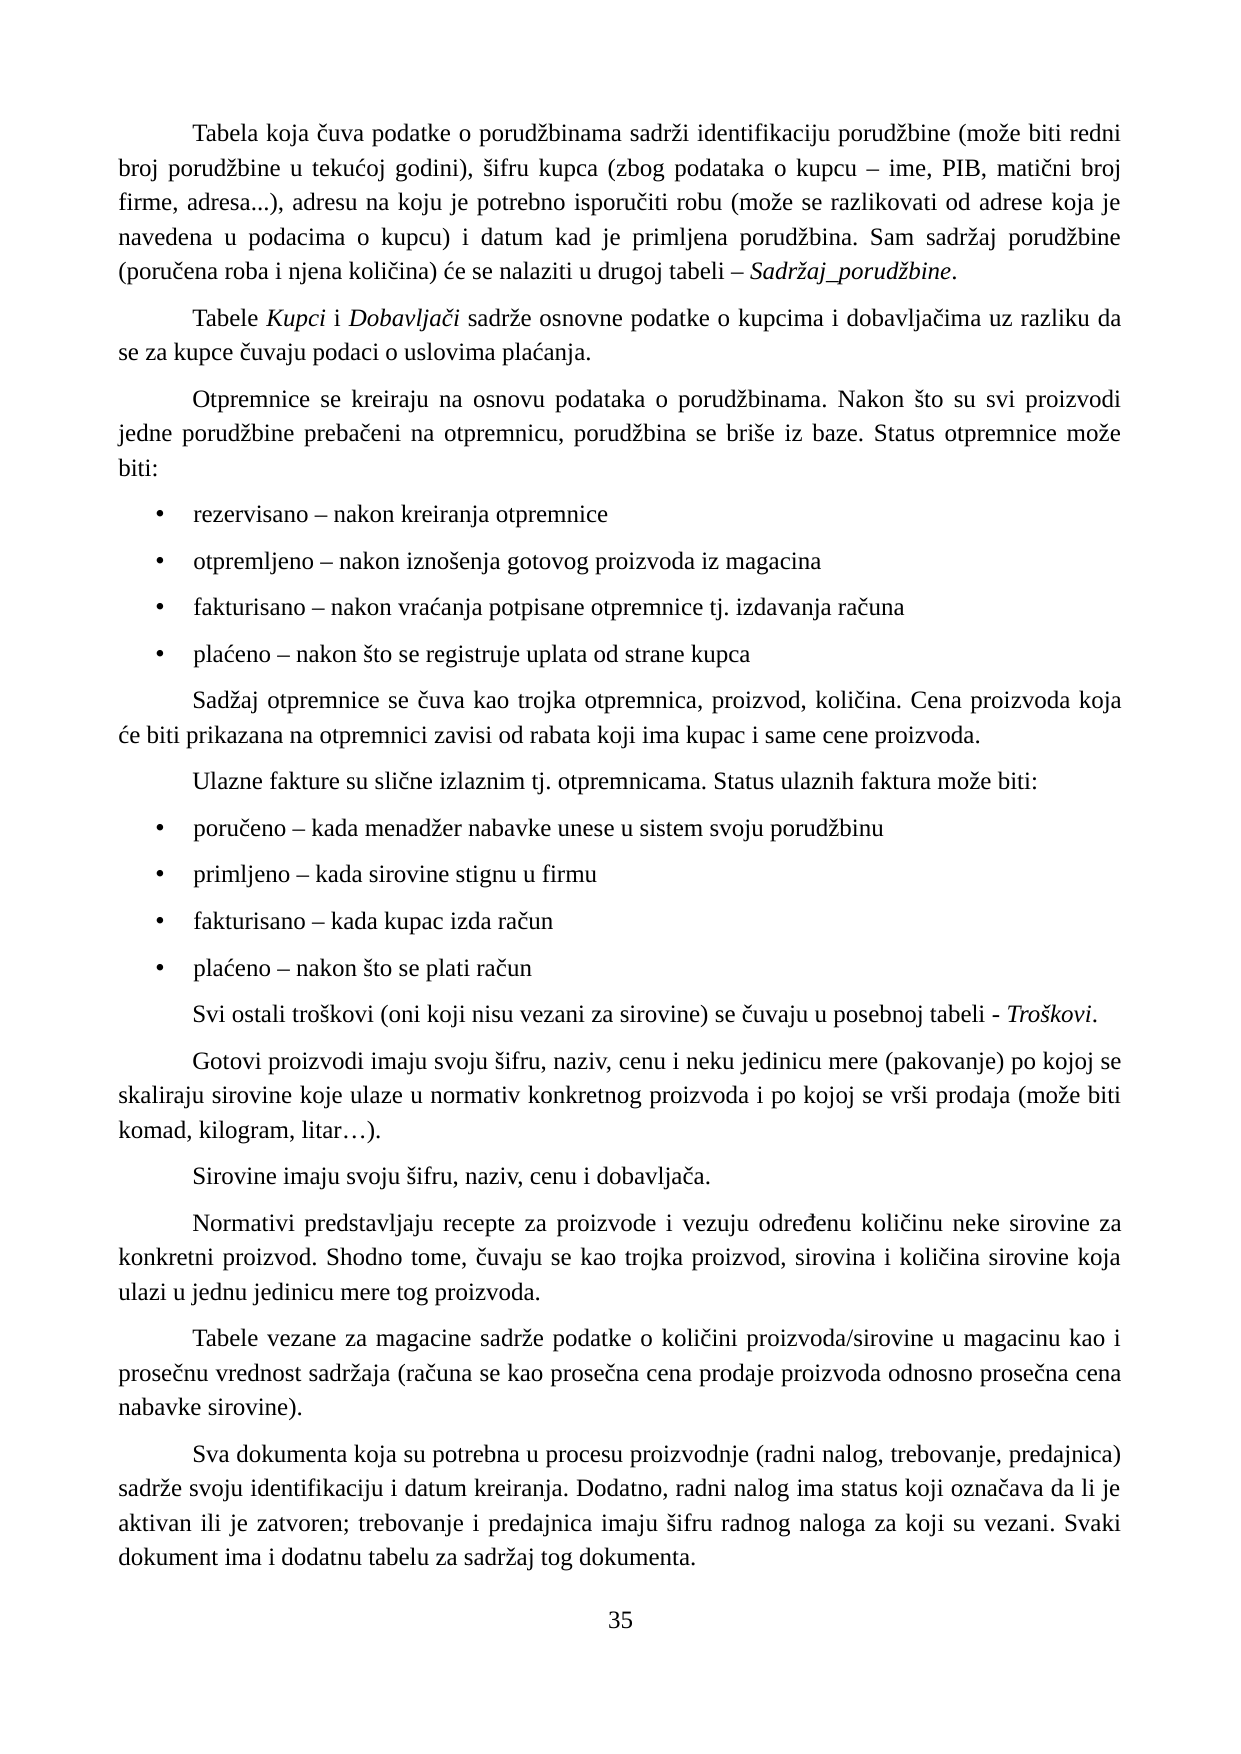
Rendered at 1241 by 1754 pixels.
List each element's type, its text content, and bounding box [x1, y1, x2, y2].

text Tabele Kupci i Dobavljači sadrže osnovne podatke o kupcima i dobavljačima uz razliku da se za kupce čuvaju podaci o uslovima plaćanja. [118, 303, 1122, 366]
list rezervisano – nakon kreiranja otpremnice [156, 499, 1122, 528]
list plaćeno – nakon što se plati račun [156, 953, 1122, 981]
list plaćeno – nakon što se registruje uplata od strane kupca [156, 639, 1122, 668]
text Ulazne fakture su slične izlaznim tj. otpremnicama. Status ulaznih faktura može biti: [118, 766, 1122, 795]
list fakturisano – nakon vraćanja potpisane otpremnice tj. izdavanja računa [156, 592, 1122, 621]
list otpremljeno – nakon iznošenja gotovog proizvoda iz magacina [156, 546, 1122, 574]
text Normativi predstavljaju recepte za proizvode i vezuju određenu količinu neke sirovine za konkretni proizvod. Shodno tome, čuvaju se kao trojka proizvod, sirovina i količina sirovine koja ulazi u jednu jedinicu mere tog proizvoda. [118, 1208, 1122, 1306]
text Sadžaj otpremnice se čuva kao trojka otpremnica, proizvod, količina. Cena proizvoda koja će biti prikazana na otpremnici zavisi od rabata koji ima kupac i same cene proizvoda. [118, 685, 1122, 749]
list fakturisano – kada kupac izda račun [156, 906, 1122, 935]
text Otpremnice se kreiraju na osnovu podataka o porudžbinama. Nakon što su svi proizvodi jedne porudžbine prebačeni na otpremnicu, porudžbina se briše iz baze. Status otpremnice može biti: [118, 384, 1122, 481]
text Sva dokumenta koja su potrebna u procesu proizvodnje (radni nalog, trebovanje, predajnica) sadrže svoju identifikaciju i datum kreiranja. Dodatno, radni nalog ima status koji označava da li je aktivan ili je zatvoren; trebovanje i predajnica imaju šifru radnog naloga za koji su vezani. Svaki dokument ima i dodatnu tabelu za sadržaj tog dokumenta. [118, 1439, 1122, 1571]
text Tabele vezane za magacine sadrže podatke o količini proizvoda/sirovine u magacinu kao i prosečnu vrednost sadržaja (računa se kao prosečna cena prodaje proizvoda odnosno prosečna cena nabavke sirovine). [118, 1323, 1122, 1421]
text Svi ostali troškovi (oni koji nisu vezani za sirovine) se čuvaju u posebnoj tabeli - Troškovi. [118, 999, 1122, 1028]
list poručeno – kada menadžer nabavke unese u sistem svoju porudžbinu [156, 813, 1122, 842]
text Gotovi proizvodi imaju svoju šifru, naziv, cenu i neku jedinicu mere (pakovanje) po kojoj se skaliraju sirovine koje ulaze u normativ konkretnog proizvoda i po kojoj se vrši prodaja (može biti komad, kilogram, litar…). [118, 1046, 1122, 1143]
text Sirovine imaju svoju šifru, naziv, cenu i dobavljača. [118, 1161, 1122, 1190]
text Tabela koja čuva podatke o porudžbinama sadrži identifikaciju porudžbine (može biti redni broj porudžbine u tekućoj godini), šifru kupca (zbog podataka o kupcu – ime, PIB, matični broj firme, adresa...), adresu na koju je potrebno isporučiti robu (može se razlikovati od adrese koja je navedena u podacima o kupcu) i datum kad je primljena porudžbina. Sam sadržaj porudžbine (poručena roba i njena količina) će se nalaziti u drugoj tabeli – Sadržaj_porudžbine. [118, 118, 1122, 285]
list primljeno – kada sirovine stignu u firmu [156, 859, 1122, 888]
